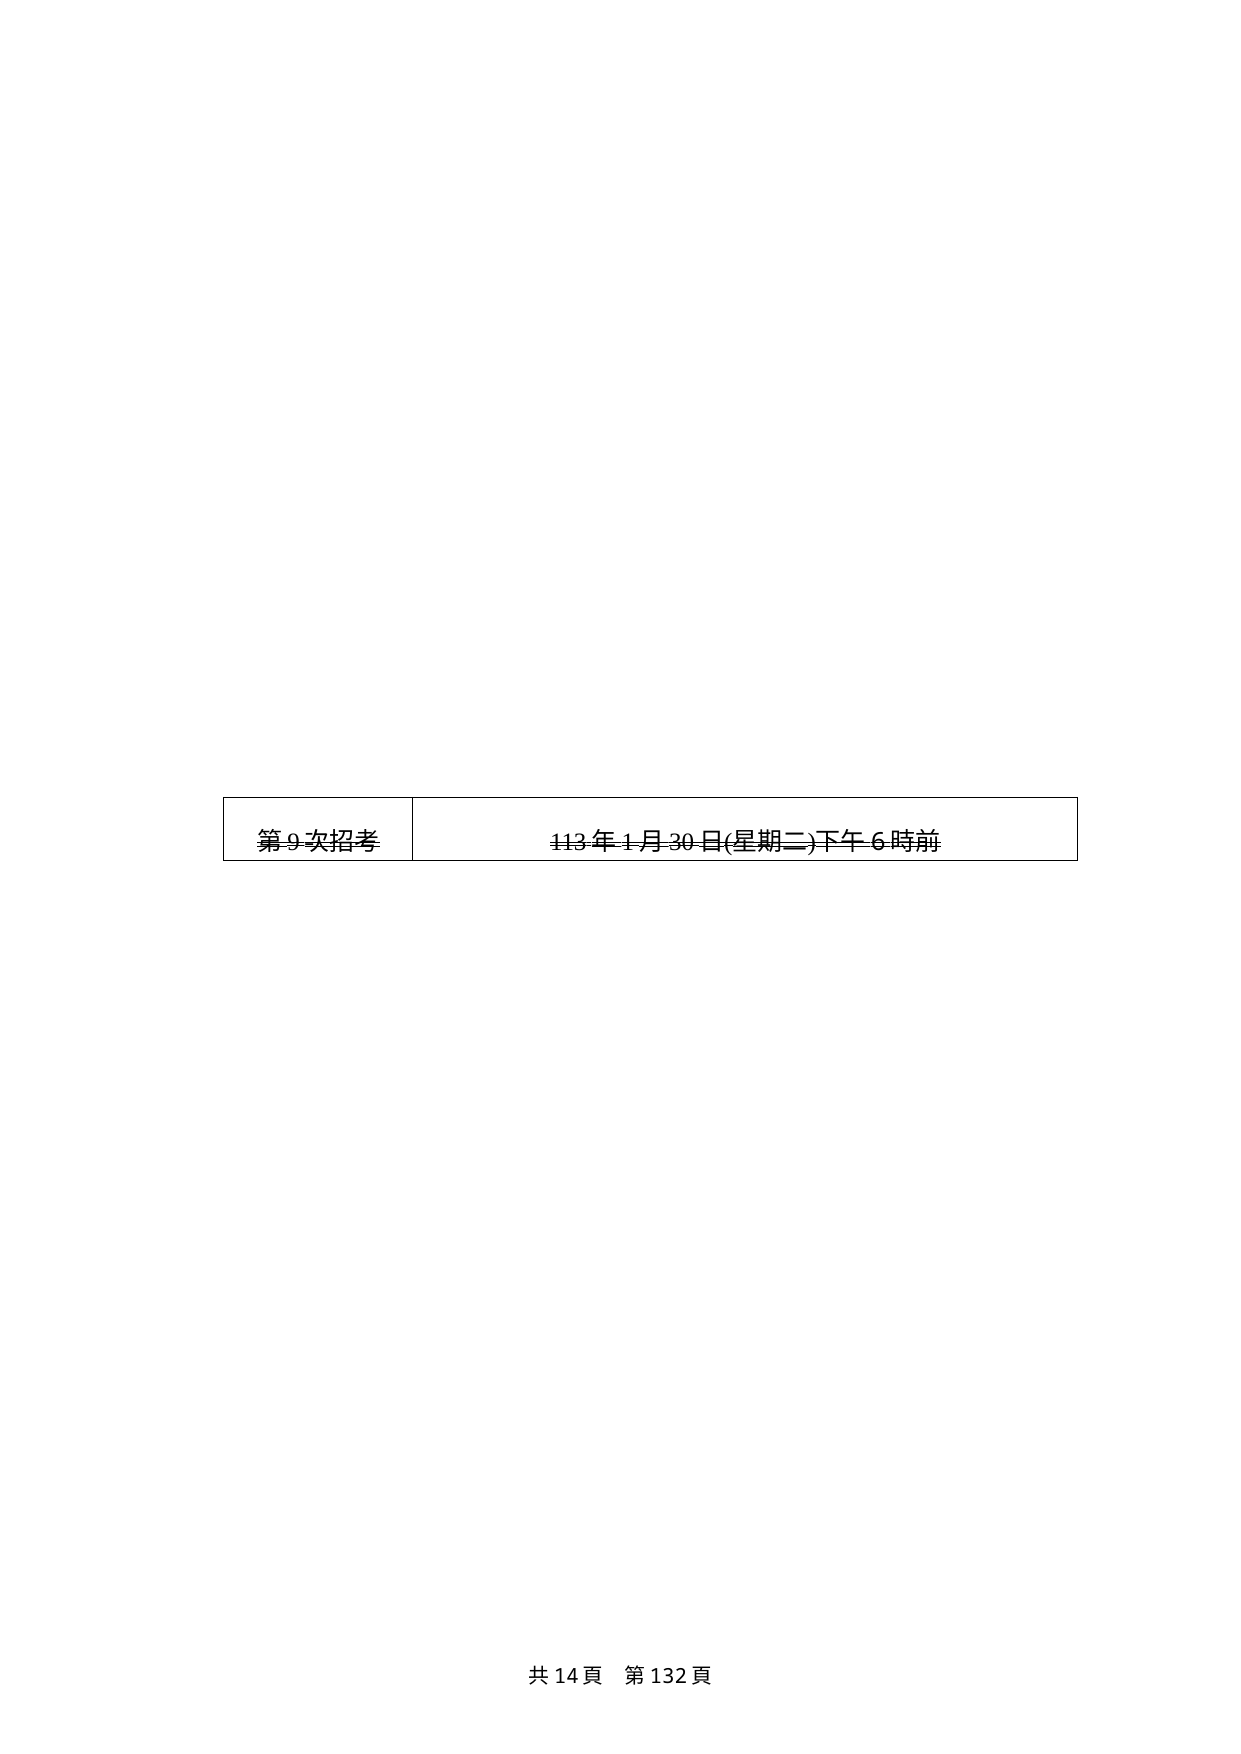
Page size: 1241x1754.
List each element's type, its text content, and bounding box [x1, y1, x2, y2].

table_cell 113年1月30日(星期二)下午6時前 [413, 798, 1077, 860]
table_cell 第9次招考 [224, 798, 412, 860]
